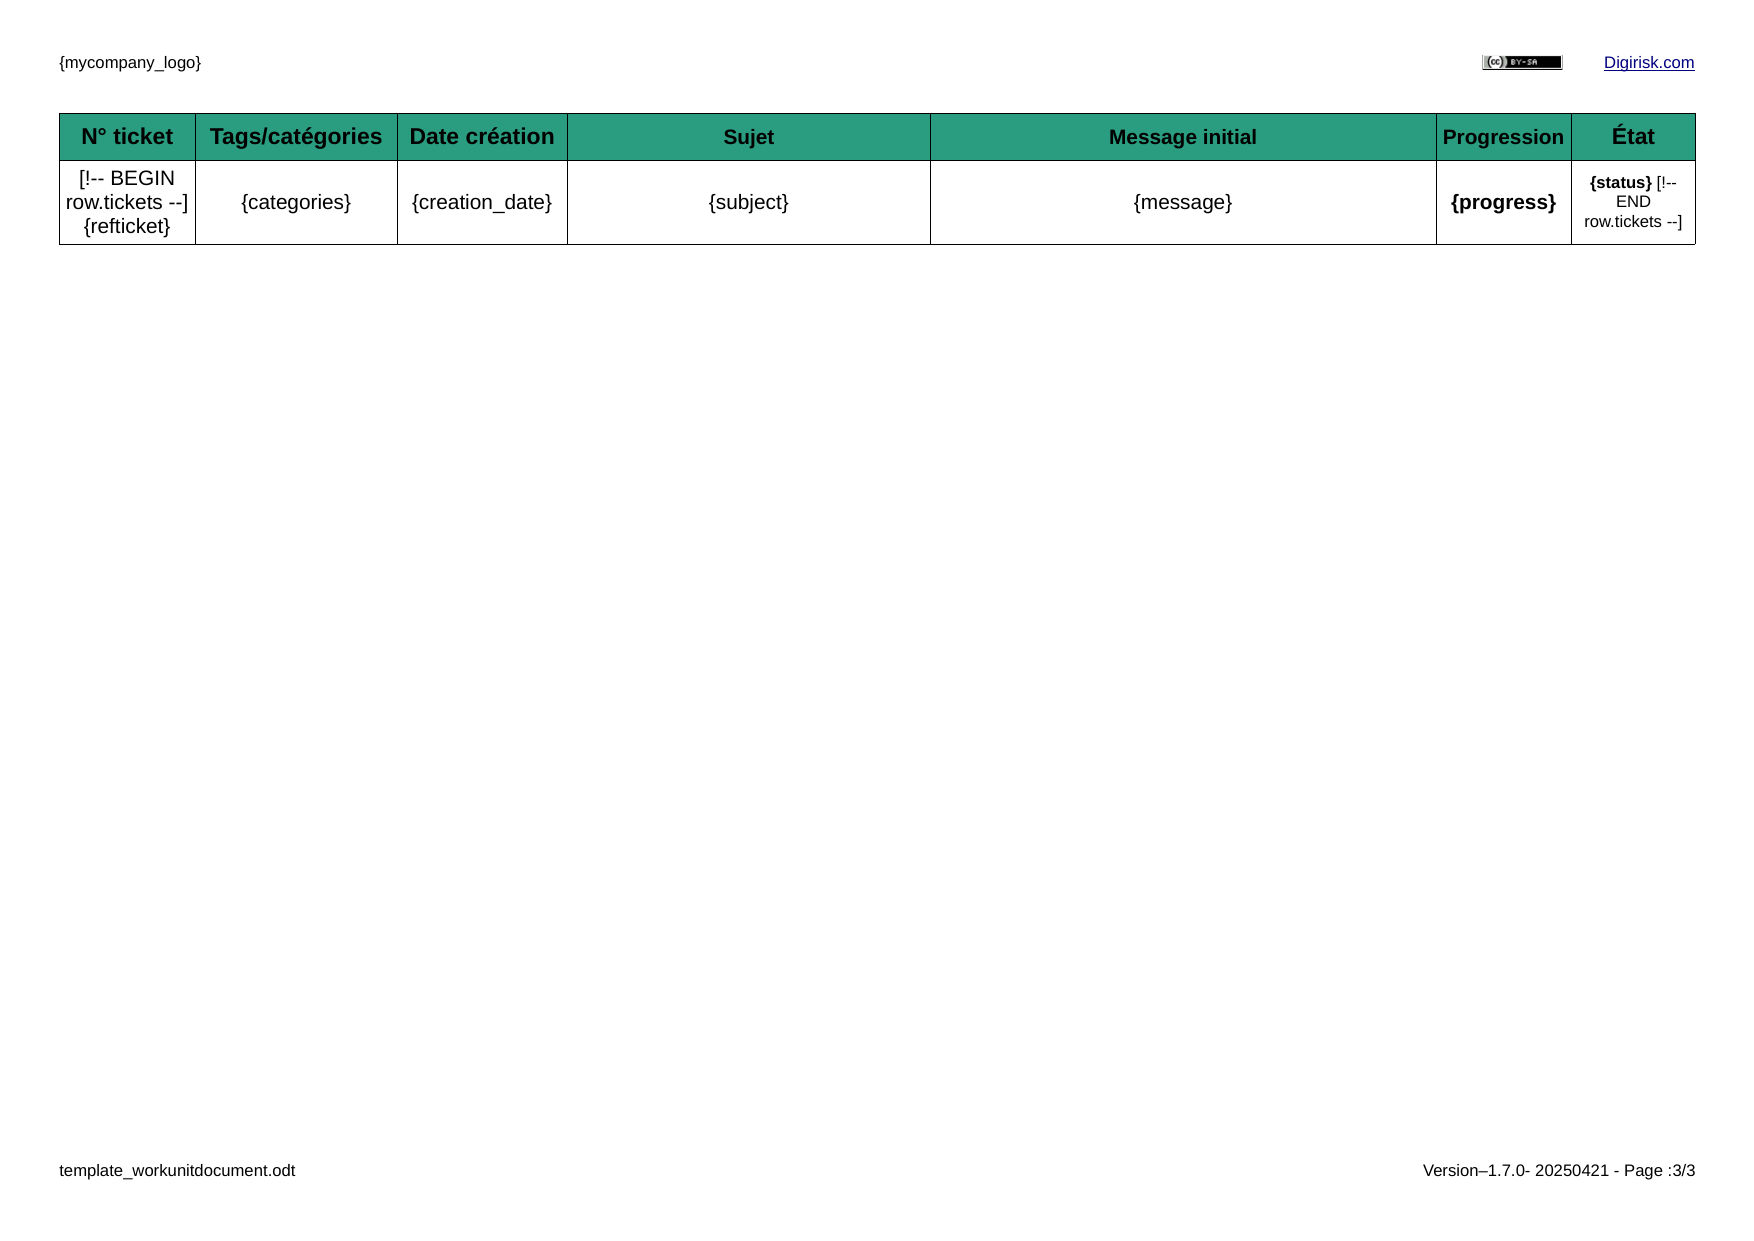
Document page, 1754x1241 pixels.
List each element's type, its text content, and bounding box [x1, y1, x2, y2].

table_header Sujet [568, 114, 930, 160]
table_header Tags/catégories [196, 114, 397, 160]
table_cell {progress} [1437, 161, 1571, 243]
table_cell {categories} [196, 161, 397, 243]
picture [1482, 55, 1563, 70]
table_cell [!-- BEGIN row.tickets --]{refticket} [60, 161, 195, 243]
table_header Date création [398, 114, 567, 160]
table_cell {status} [!-- END row.tickets --] [1572, 161, 1695, 243]
table_header Message initial [931, 114, 1436, 160]
table_header Progression [1437, 114, 1571, 160]
table_header État [1572, 114, 1695, 160]
table_cell {subject} [568, 161, 930, 243]
table_cell {message} [931, 161, 1436, 243]
table_cell {creation_date} [398, 161, 567, 243]
table_header N° ticket [60, 114, 195, 160]
